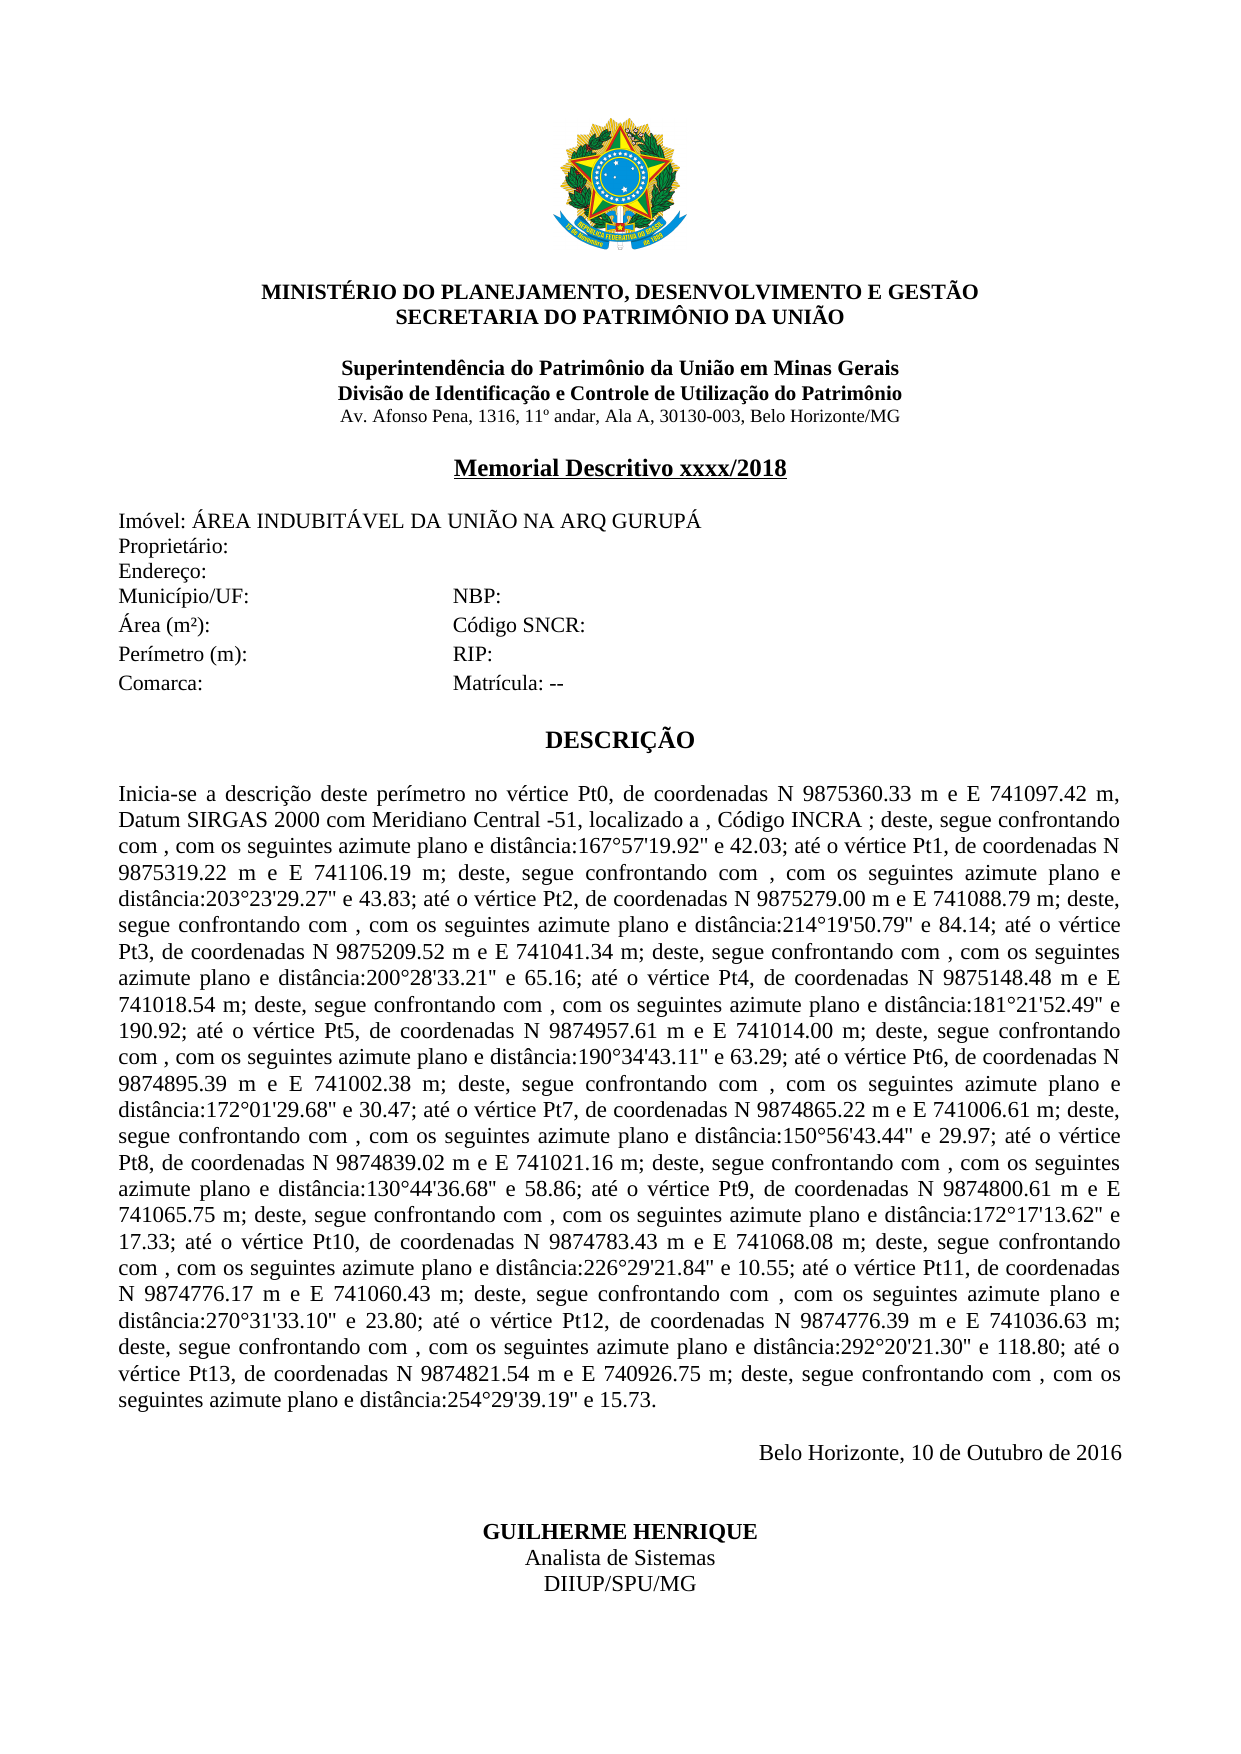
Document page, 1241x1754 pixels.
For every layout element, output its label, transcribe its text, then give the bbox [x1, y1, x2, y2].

picture [638, 217, 687, 250]
table_cell NBP: [453, 583, 787, 612]
text Analista de Sistemas [118, 1544, 1122, 1570]
picture [608, 234, 636, 250]
table_cell RIP: [453, 641, 787, 669]
subtitle SECRETARIA DO PATRIMÔNIO DA UNIÃO [118, 304, 1122, 329]
text Belo Horizonte, 10 de Outubro de 2016 [118, 1439, 1122, 1465]
table_cell Proprietário: [118, 533, 1122, 558]
subtitle MINISTÉRIO DO PLANEJAMENTO, DESENVOLVIMENTO E GESTÃO [118, 279, 1122, 304]
table_cell Perímetro (m): [118, 641, 453, 669]
table_cell Comarca: [118, 670, 453, 698]
text GUILHERME HENRIQUE [118, 1518, 1122, 1544]
picture [647, 227, 655, 233]
table_cell Município/UF: [118, 583, 453, 612]
picture [579, 231, 602, 245]
text Inicia-se a descrição deste perímetro no vértice Pt0, de coordenadas N 9875360.33 m e E 741097.42 m, Datum SIRGAS 2000 com Meridiano Central -51, localizado a , Código INCRA ; deste, segue confrontando com , com os seguintes azimute plano e distância:167°57'19.92'' e 42.03; até o vértice Pt1, de coordenadas N 9875319.22 m e E 741106.19 m; deste, segue confrontando com , com os seguintes azimute plano e distância:203°23'29.27'' e 43.83; até o vértice Pt2, de coordenadas N 9875279.00 m e E 741088.79 m; deste, segue confrontando com , com os seguintes azimute plano e distância:214°19'50.79'' e 84.14; até o vértice Pt3, de coordenadas N 9875209.52 m e E 741041.34 m; deste, segue confrontando com , com os seguintes azimute plano e distância:200°28'33.21'' e 65.16; até o vértice Pt4, de coordenadas N 9875148.48 m e E 741018.54 m; deste, segue confrontando com , com os seguintes azimute plano e distância:181°21'52.49'' e 190.92; até o vértice Pt5, de coordenadas N 9874957.61 m e E 741014.00 m; deste, segue confrontando com , com os seguintes azimute plano e distância:190°34'43.11'' e 63.29; até o vértice Pt6, de coordenadas N 9874895.39 m e E 741002.38 m; deste, segue confrontando com , com os seguintes azimute plano e distância:172°01'29.68'' e 30.47; até o vértice Pt7, de coordenadas N 9874865.22 m e E 741006.61 m; deste, segue confrontando com , com os seguintes azimute plano e distância:150°56'43.44'' e 29.97; até o vértice Pt8, de coordenadas N 9874839.02 m e E 741021.16 m; deste, segue confrontando com , com os seguintes azimute plano e distância:130°44'36.68'' e 58.86; até o vértice Pt9, de coordenadas N 9874800.61 m e E 741065.75 m; deste, segue confrontando com , com os seguintes azimute plano e distância:172°17'13.62'' e 17.33; até o vértice Pt10, de coordenadas N 9874783.43 m e E 741068.08 m; deste, segue confrontando com , com os seguintes azimute plano e distância:226°29'21.84'' e 10.55; até o vértice Pt11, de coordenadas N 9874776.17 m e E 741060.43 m; deste, segue confrontando com , com os seguintes azimute plano e distância:270°31'33.10'' e 23.80; até o vértice Pt12, de coordenadas N 9874776.39 m e E 741036.63 m; deste, segue confrontando com , com os seguintes azimute plano e distância:292°20'21.30'' e 118.80; até o vértice Pt13, de coordenadas N 9874821.54 m e E 740926.75 m; deste, segue confrontando com , com os seguintes azimute plano e distância:254°29'39.19'' e 15.73. [118, 780, 1122, 1412]
title Av. Afonso Pena, 1316, 11º andar, Ala A, 30130-003, Belo Horizonte/MG [118, 405, 1122, 426]
subtitle DESCRIÇÃO [118, 725, 1122, 753]
table_cell Endereço: [118, 558, 1122, 583]
subtitle Divisão de Identificação e Controle de Utilização do Patrimônio [118, 381, 1122, 405]
picture [553, 118, 687, 250]
table_cell Área (m²): [118, 612, 453, 641]
subtitle Memorial Descritivo xxxx/2018 [118, 453, 1122, 481]
text DIIUP/SPU/MG [118, 1570, 1122, 1597]
picture [579, 223, 594, 234]
table_cell Matrícula: -- [453, 670, 787, 698]
picture [652, 233, 662, 240]
subtitle Superintendência do Patrimônio da União em Minas Gerais [118, 355, 1122, 381]
table_cell Código SNCR: [453, 612, 787, 641]
table_header Imóvel: ÁREA INDUBITÁVEL DA UNIÃO NA ARQ GURUPÁ [118, 508, 1122, 533]
